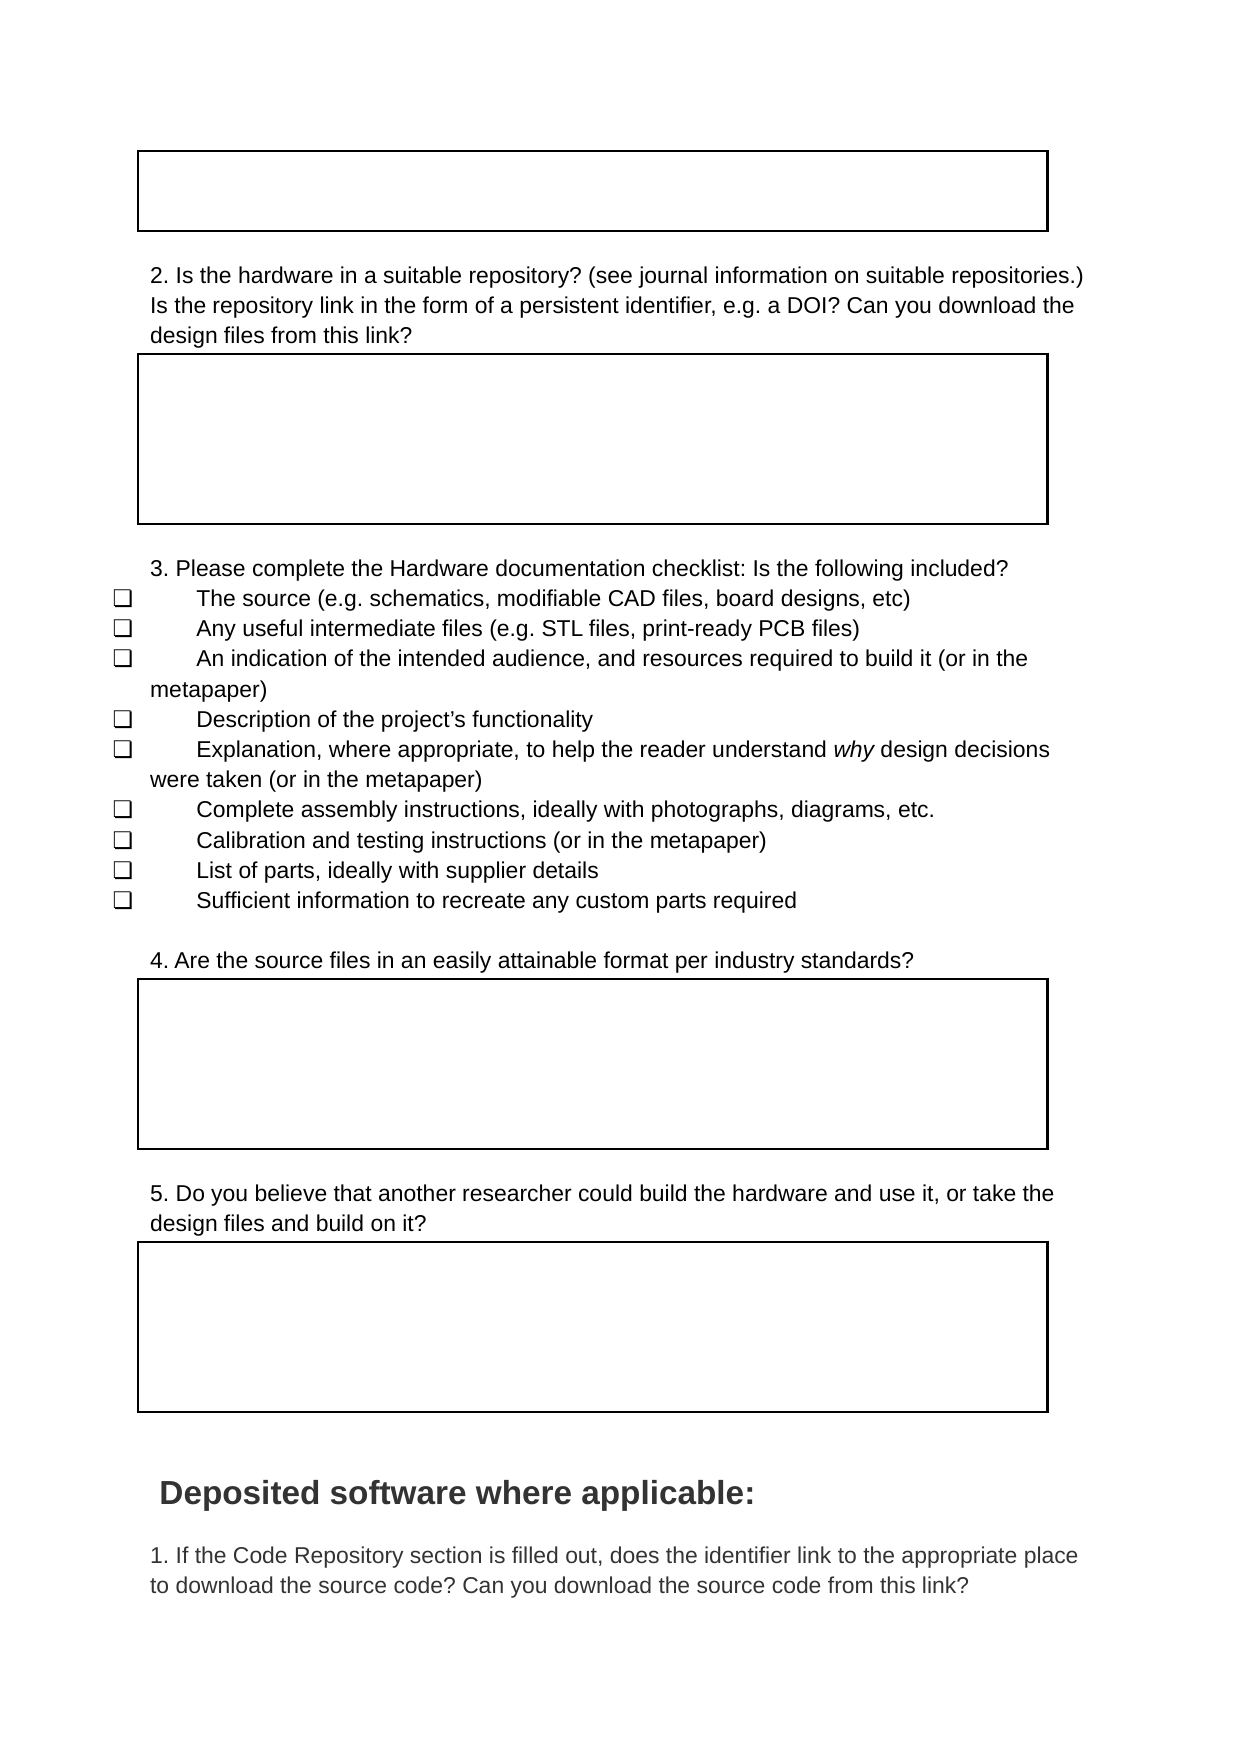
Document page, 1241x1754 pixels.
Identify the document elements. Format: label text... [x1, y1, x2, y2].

text 1. If the Code Repository section is filled out, does the identifier link to the appropriate place to download the source code? Can you download the source code from this link? [150, 1542, 1090, 1599]
table_header [139, 355, 1046, 522]
text 4. Are the source files in an easily attainable format per industry standards? [150, 947, 1090, 974]
text Deposited software where applicable: [150, 1473, 1090, 1512]
list Any useful intermediate files (e.g. STL files, print-ready PCB files) [112, 615, 1090, 642]
list Description of the project’s functionality [112, 706, 1090, 732]
text 3. Please complete the Hardware documentation checklist: Is the following included? [150, 555, 1090, 581]
table_header [139, 1243, 1046, 1411]
list The source (e.g. schematics, modifiable CAD files, board designs, etc) [112, 585, 1090, 611]
table_header [139, 980, 1046, 1148]
list Calibration and testing instructions (or in the metapaper) [112, 827, 1090, 853]
text 5. Do you believe that another researcher could build the hardware and use it, or take the design files and build on it? [150, 1180, 1090, 1237]
text 2. Is the hardware in a suitable repository? (see journal information on suitable repositories.) Is the repository link in the form of a persistent identifier, e.g. a DOI? Can you download the design files from this link? [150, 262, 1090, 348]
list List of parts, ideally with supplier details [112, 857, 1090, 883]
list Explanation, where appropriate, to help the reader understand why design decisions were taken (or in the metapaper) [112, 736, 1090, 793]
list Complete assembly instructions, ideally with photographs, diagrams, etc. [112, 796, 1090, 823]
list An indication of the intended audience, and resources required to build it (or in the metapaper) [112, 645, 1090, 702]
table_header [139, 152, 1046, 229]
list Sufficient information to recreate any custom parts required [112, 887, 1090, 913]
